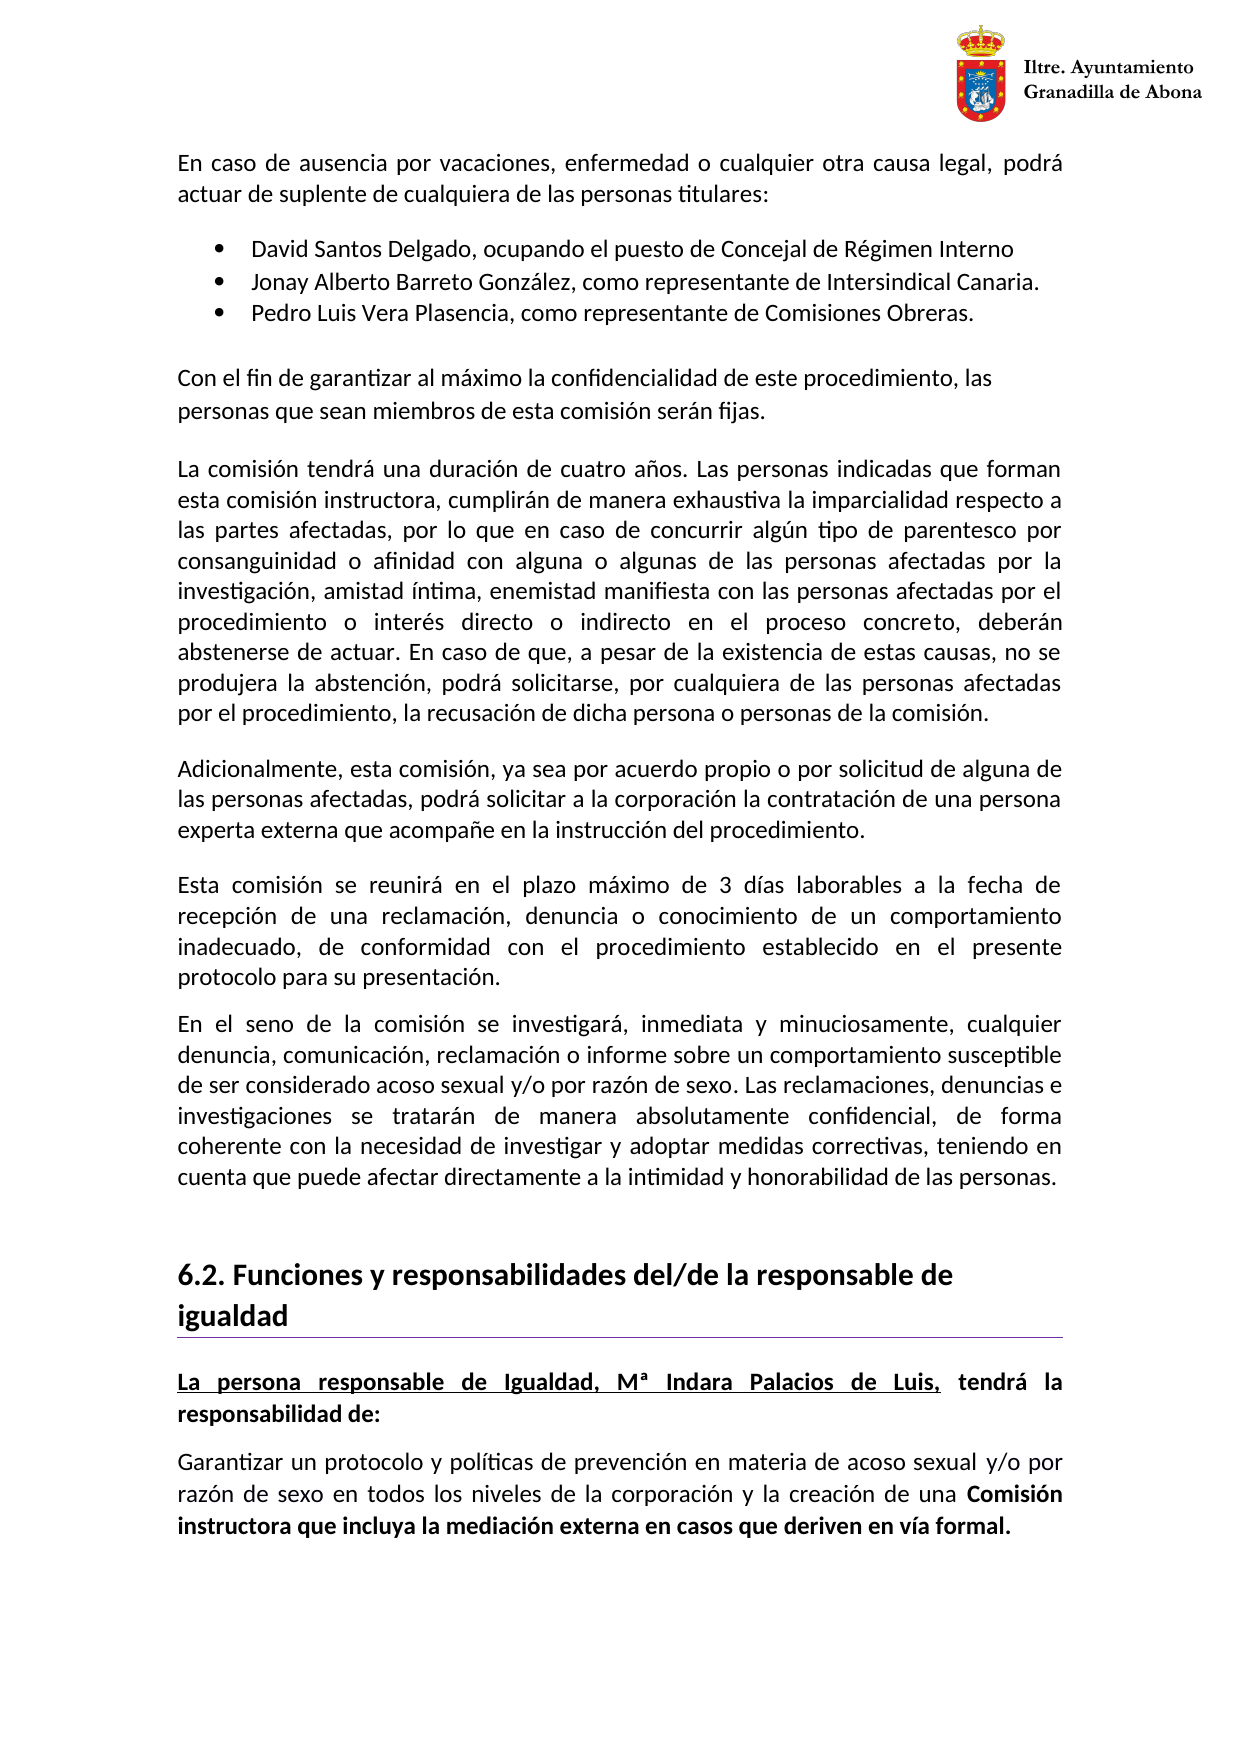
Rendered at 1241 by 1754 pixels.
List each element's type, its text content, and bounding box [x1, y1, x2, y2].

text Garantizar un protocolo y políticas de prevención en materia de acoso sexual y/o por razón de sexo en todos los niveles de la corporación y la creación de una Comisión instructora que incluya la mediación externa en casos que deriven en vía formal. [177, 1446, 1063, 1541]
text La comisión tendrá una duración de cuatro años. Las personas indicadas que forman esta comi­sión instructora, cumplirán de manera exhaustiva la imparcialidad respecto a las partes afectadas, por lo que en caso de concurrir algún tipo de parentesco por consanguinidad o afinidad con alguna o algunas de las personas afectadas por la investigación, amistad íntima, enemistad manifiesta con las personas afectadas por el procedimiento o interés directo o indirecto en el proceso concre­to, deberán abstenerse de actuar. En caso de que, a pesar de la existencia de estas causas, no se produjera la abstención, podrá solicitarse, por cualquiera de las personas afectadas por el procedi­miento, la recusación de dicha persona o personas de la comisión. [177, 453, 1063, 728]
subtitle 6.2. Funciones y responsabilidades del/de la responsable de igualdad [177, 1255, 1063, 1337]
list David Santos Delgado, ocupando el puesto de Concejal de Régimen Interno [215, 234, 1063, 264]
text Esta comisión se reunirá en el plazo máximo de 3 días laborables a la fecha de recepción de una reclamación, denuncia o conocimiento de un comportamiento inadecuado, de conformidad con el pro­cedimiento establecido en el presente protocolo para su presentación. [177, 869, 1063, 992]
text Con el fin de garantizar al máximo la confidencialidad de este procedimiento, las personas que sean miembros de esta comisión serán fijas. [177, 362, 1063, 426]
list Jonay Alberto Barreto González, como representante de Intersindical Canaria. [215, 266, 1063, 296]
text Adicionalmente, esta comisión, ya sea por acuerdo propio o por solicitud de alguna de las personas afectadas, podrá solicitar a la corporación la contratación de una persona experta externa que acompañe en la instrucción del procedimiento. [177, 753, 1063, 844]
text En el seno de la comisión se investigará, inmediata y minuciosamente, cualquier denuncia, comuni­cación, reclamación o informe sobre un comportamiento susceptible de ser considerado acoso sexual y/o por razón de sexo. Las reclamaciones, denuncias e investigaciones se tratarán de manera absolutamente confidencial, de forma coherente con la necesidad de investigar y adoptar medidas correctivas, teniendo en cuenta que puede afectar directamente a la intimidad y honorabilidad de las personas. [177, 1008, 1063, 1191]
text La persona responsable de Igualdad, Mª Indara Palacios de Luis, tendrá la responsabilidad de: [177, 1366, 1063, 1428]
list Pedro Luis Vera Plasencia, como representante de Comisiones Obreras. [215, 298, 1063, 328]
text En caso de ausencia por vacaciones, enfermedad o cualquier otra causa legal, podrá actuar de suplente de cualquiera de las personas titulares: [177, 148, 1063, 209]
